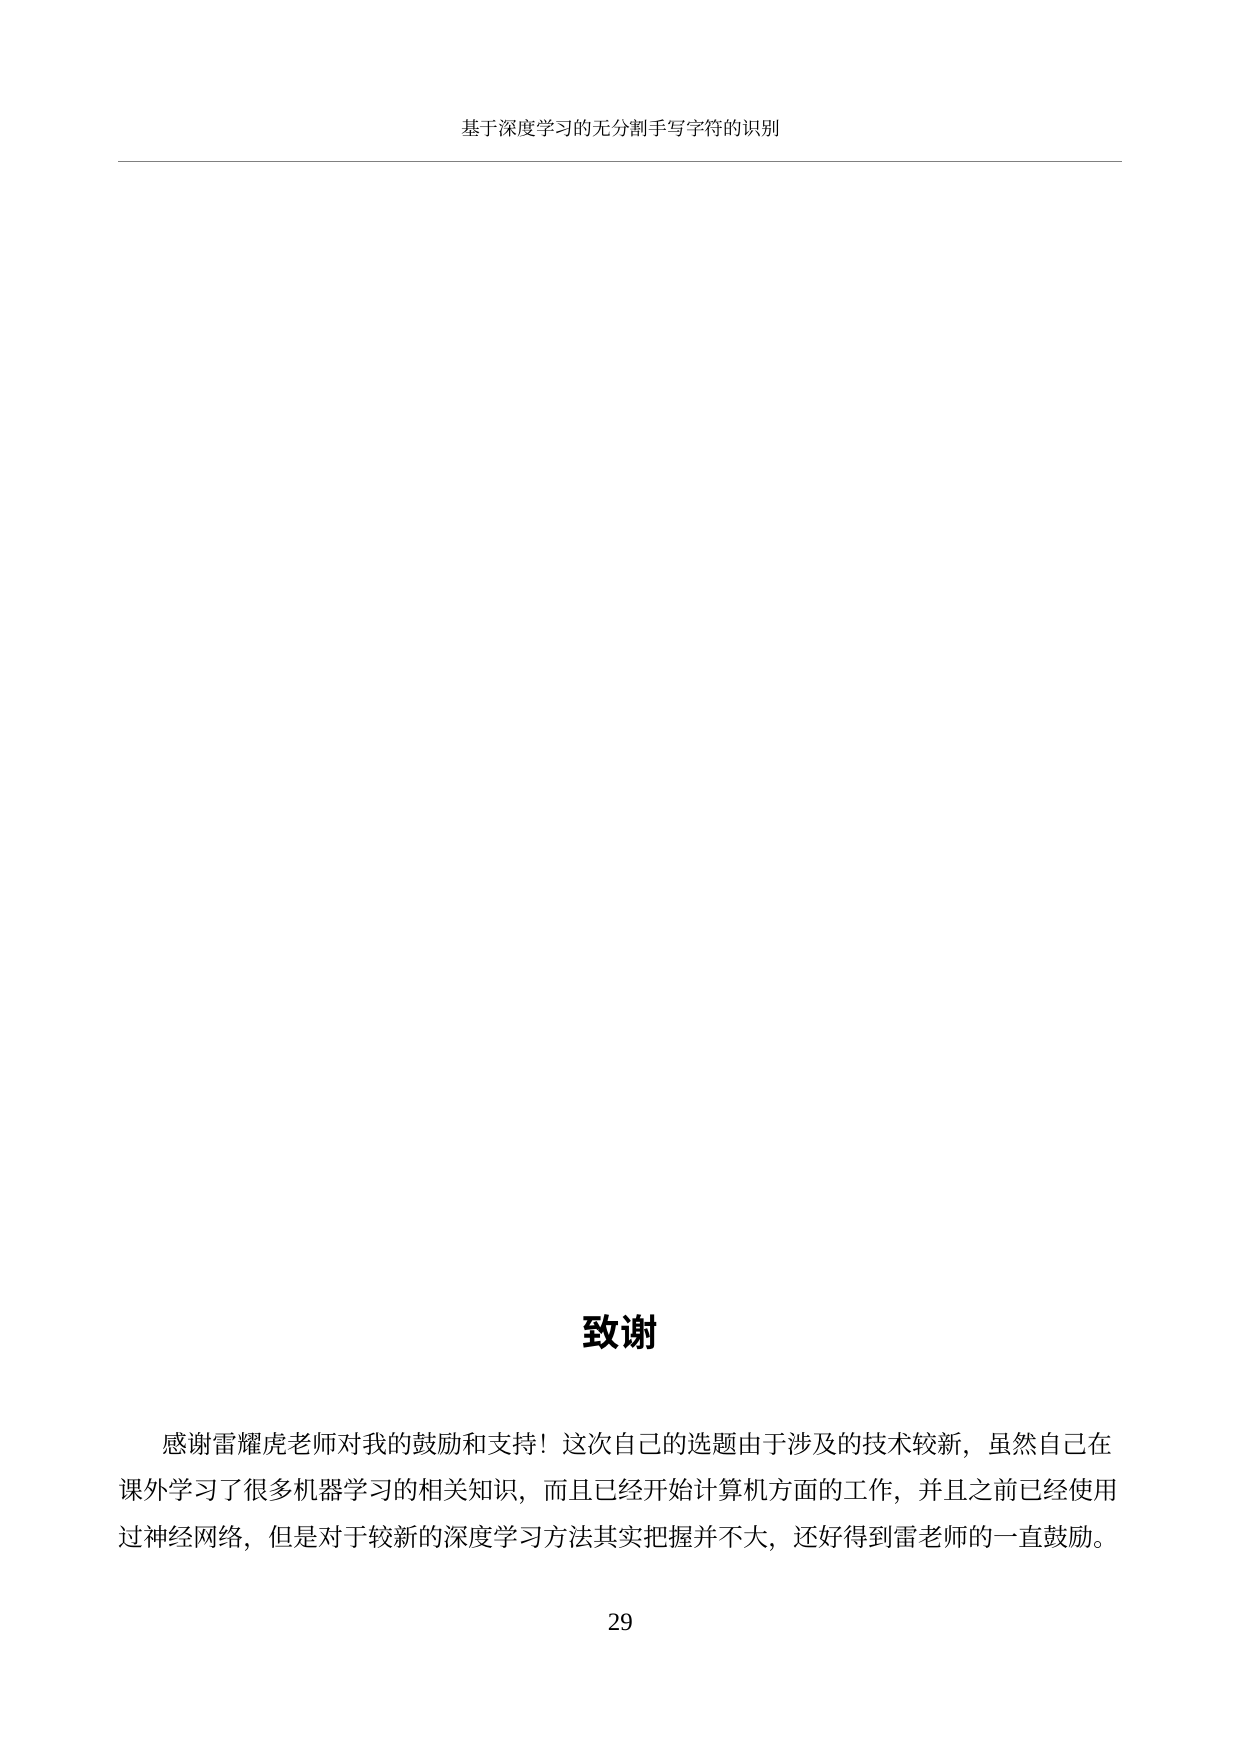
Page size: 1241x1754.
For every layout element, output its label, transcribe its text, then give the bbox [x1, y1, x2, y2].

subtitle 致谢 [118, 1303, 1122, 1358]
text 感谢雷耀虎老师对我的鼓励和支持！这次自己的选题由于涉及的技术较新，虽然自己在课外学习了很多机器学习的相关知识，而且已经开始计算机方面的工作，并且之前已经使用过神经网络，但是对于较新的深度学习方法其实把握并不大，还好得到雷老师的一直鼓励。 [118, 1424, 1122, 1554]
